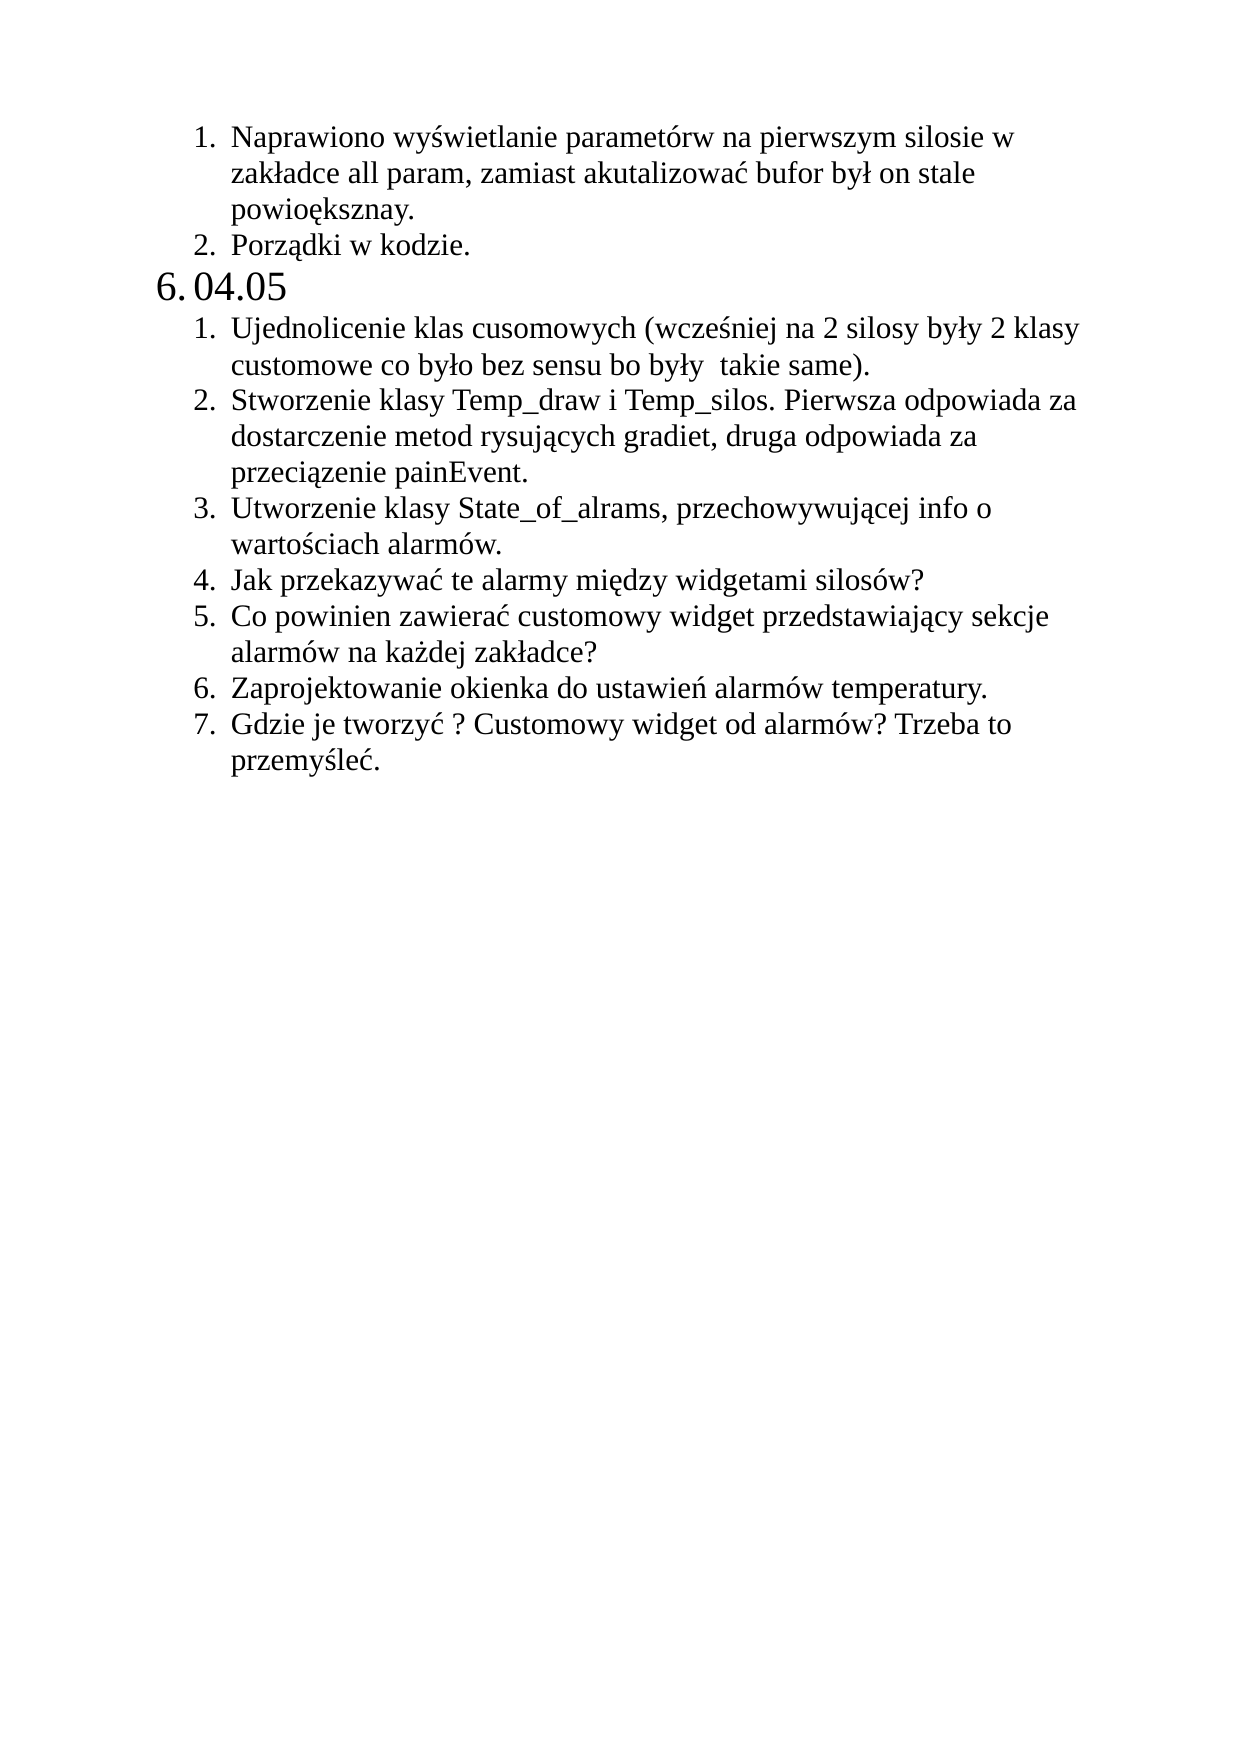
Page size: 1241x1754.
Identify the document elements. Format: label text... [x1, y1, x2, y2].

list Jak przekazywać te alarmy między widgetami silosów? [193, 561, 1122, 597]
list Zaprojektowanie okienka do ustawień alarmów temperatury. [193, 669, 1122, 705]
list 04.05 [156, 262, 1122, 310]
list Gdzie je tworzyć ? Customowy widget od alarmów? Trzeba to przemyśleć. [193, 705, 1122, 777]
list Ujednolicenie klas cusomowych (wcześniej na 2 silosy były 2 klasy customowe co było bez sensu bo były takie same). [193, 310, 1122, 382]
list Naprawiono wyświetlanie parametórw na pierwszym silosie w zakładce all param, zamiast akutalizować bufor był on stale powioększnay. [193, 118, 1122, 226]
list Co powinien zawierać customowy widget przedstawiający sekcje alarmów na każdej zakładce? [193, 597, 1122, 669]
list Stworzenie klasy Temp_draw i Temp_silos. Pierwsza odpowiada za dostarczenie metod rysujących gradiet, druga odpowiada za przeciązenie painEvent. [193, 382, 1122, 489]
list Utworzenie klasy State_of_alrams, przechowywującej info o wartościach alarmów. [193, 489, 1122, 561]
list Porządki w kodzie. [193, 226, 1122, 262]
